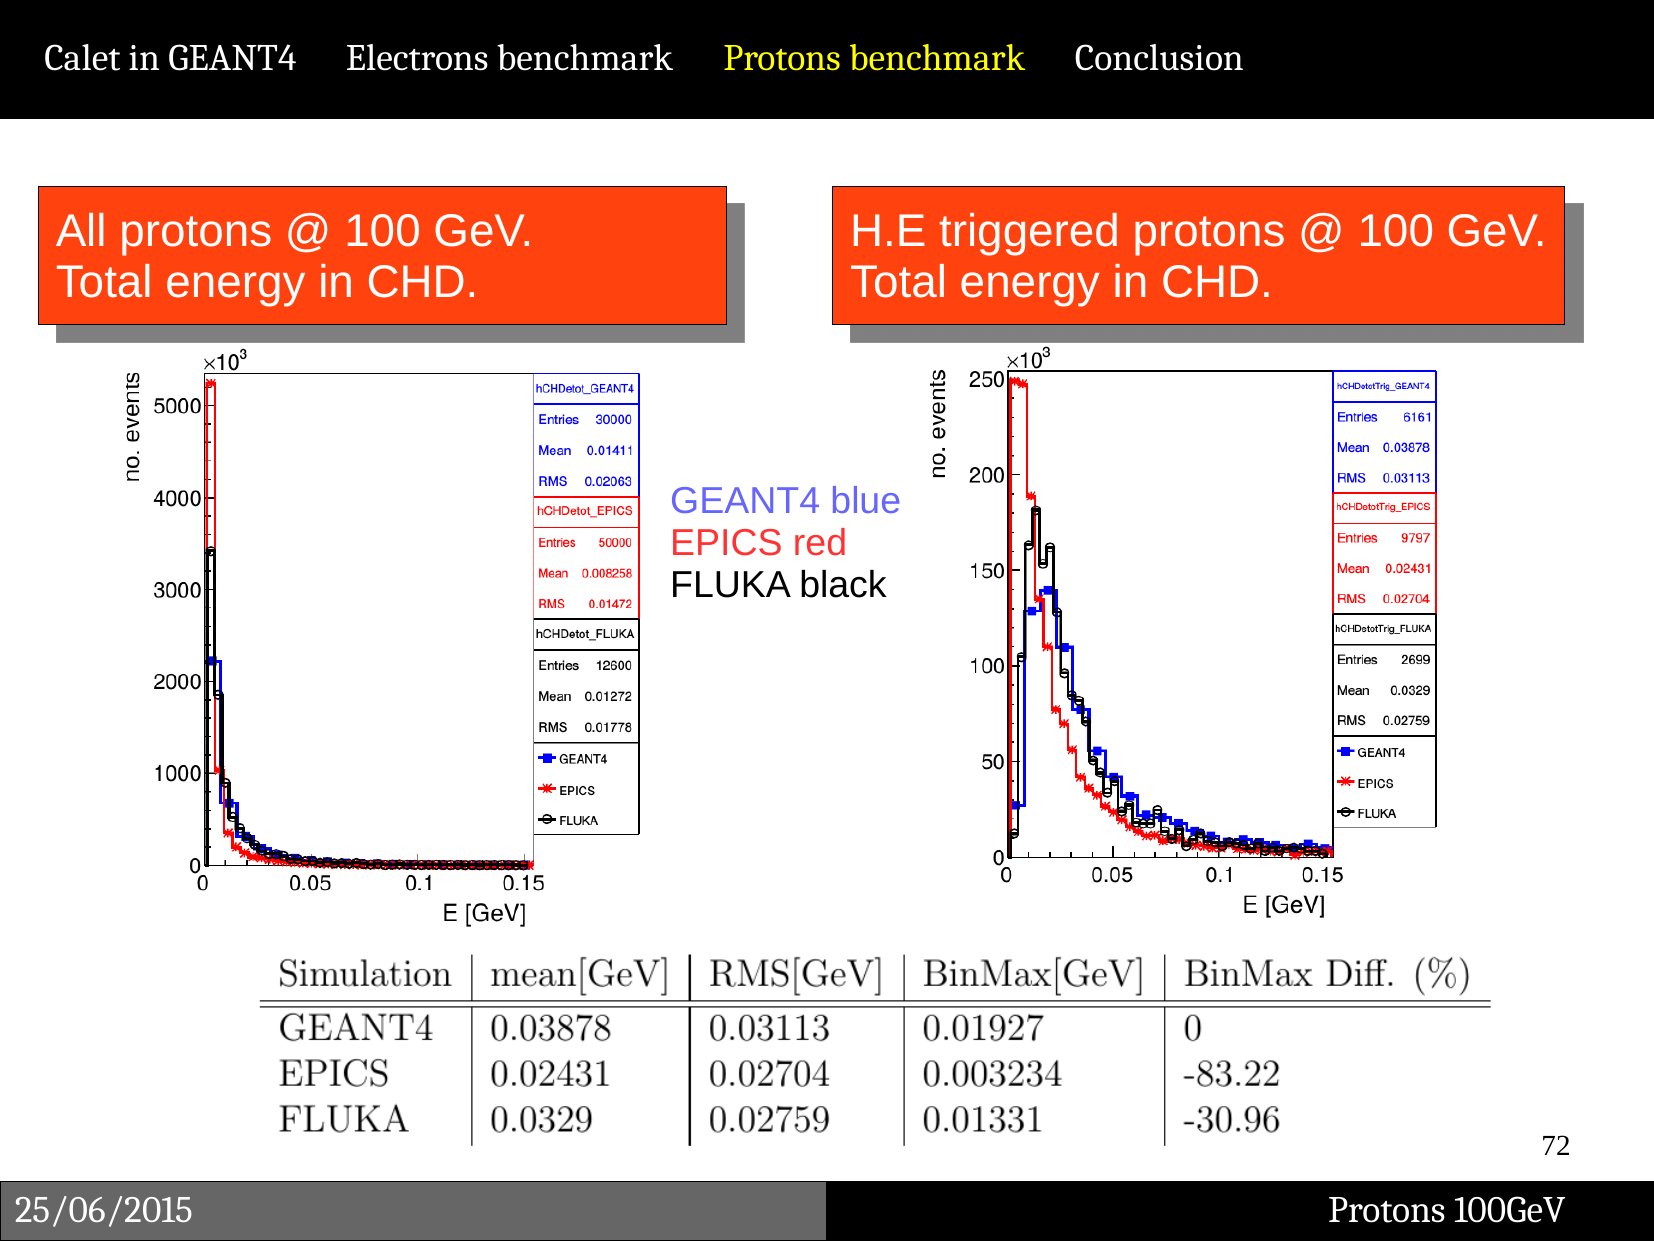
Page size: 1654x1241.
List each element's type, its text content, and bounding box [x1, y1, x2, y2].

text_box [0, 1181, 1313, 1241]
text_box [832, 186, 1565, 325]
text_box [0, 0, 1654, 119]
text_box Calet in GEANT4 Electrons benchmark Protons benchmark Conclusion [29, 29, 1625, 89]
text_box H.E triggered protons @ 100 GeV. Total energy in CHD. [835, 197, 1565, 325]
text_box GEANT4 blue EPICS red FLUKA black [655, 472, 922, 614]
text_box [38, 186, 727, 325]
text_box All protons @ 100 GeV. Total energy in CHD. [41, 197, 688, 325]
text_box [1645, 1181, 1654, 1241]
text_box 25/06/2015 [0, 1181, 246, 1240]
picture [236, 945, 1498, 1152]
picture [925, 344, 1447, 922]
picture [118, 344, 650, 929]
text_box Protons 100GeV [1313, 1181, 1645, 1241]
